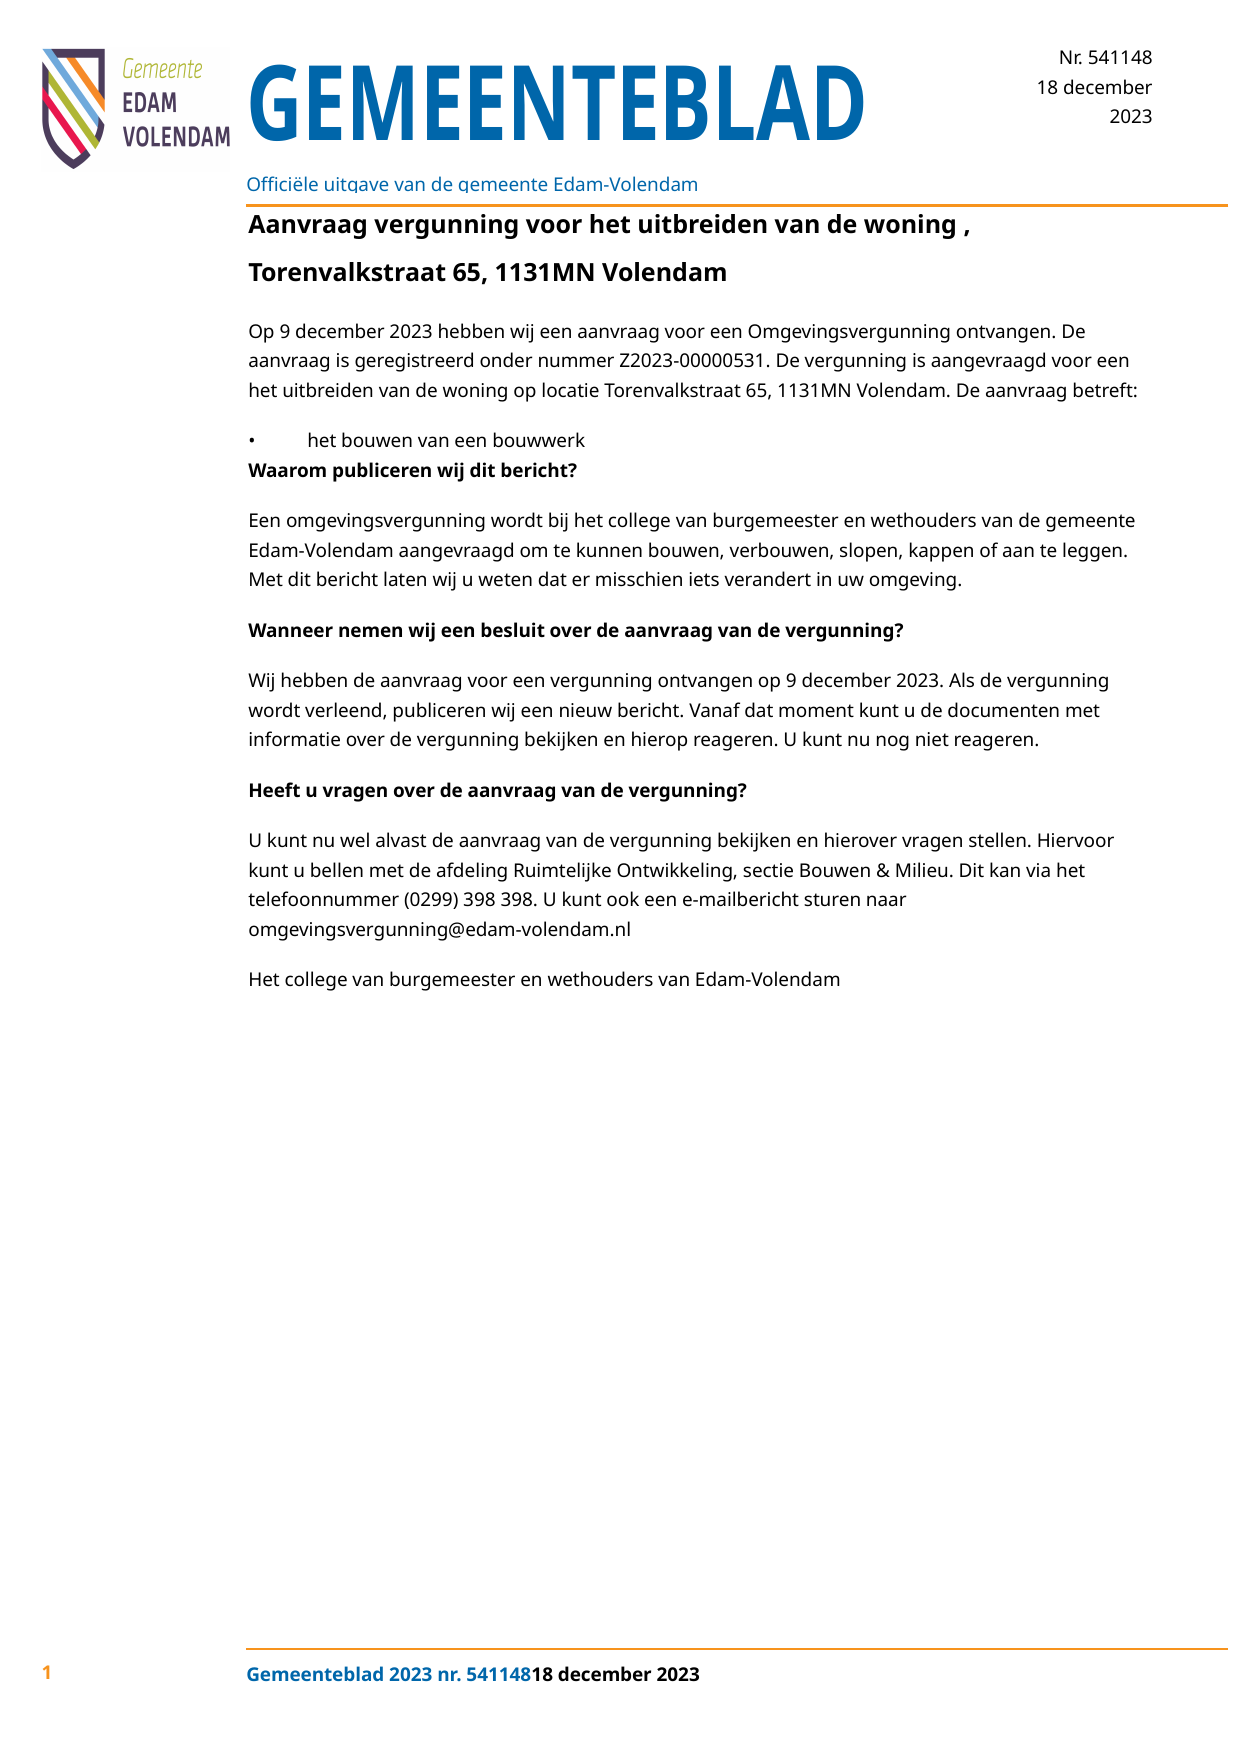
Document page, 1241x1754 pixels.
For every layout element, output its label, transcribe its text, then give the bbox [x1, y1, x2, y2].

picture [41, 47, 231, 172]
text Waarom publiceren wij dit bericht? [248, 457, 1152, 483]
text Wanneer nemen wij een besluit over de aanvraag van de vergunning? [248, 617, 1152, 643]
text Aanvraag vergunning voor het uitbreiden van de woning , Torenvalkstraat 65, 1131MN Volendam [248, 207, 1152, 288]
text Een omgevingsvergunning wordt bij het college van burgemeester en wethouders van de gemeente Edam-Volendam aangevraagd om te kunnen bouwen, verbouwen, slopen, kappen of aan te leggen. Met dit bericht laten wij u weten dat er misschien iets verandert in uw omgeving. [248, 507, 1152, 592]
text Het college van burgemeester en wethouders van Edam-Volendam [248, 967, 1152, 992]
text U kunt nu wel alvast de aanvraag van de vergunning bekijken en hierover vragen stellen. Hiervoor kunt u bellen met de afdeling Ruimtelijke Ontwikkeling, sectie Bouwen & Milieu. Dit kan via het telefoonnummer (0299) 398 398. U kunt ook een e-mailbericht sturen naar omgevingsvergunning@edam-volendam.nl [248, 827, 1152, 942]
text Op 9 december 2023 hebben wij een aanvraag voor een Omgevingsvergunning ontvangen. De aanvraag is geregistreerd onder nummer Z2023-00000531. De vergunning is aangevraagd voor een het uitbreiden van de woning op locatie Torenvalkstraat 65, 1131MN Volendam. De aanvraag betreft: [248, 318, 1152, 403]
list het bouwen van een bouwwerk [248, 427, 1152, 453]
text Heeft u vragen over de aanvraag van de vergunning? [248, 777, 1152, 803]
text Wij hebben de aanvraag voor een vergunning ontvangen op 9 december 2023. Als de vergunning wordt verleend, publiceren wij een nieuw bericht. Vanaf dat moment kunt u de documenten met informatie over de vergunning bekijken en hierop reageren. U kunt nu nog niet reageren. [248, 667, 1152, 752]
